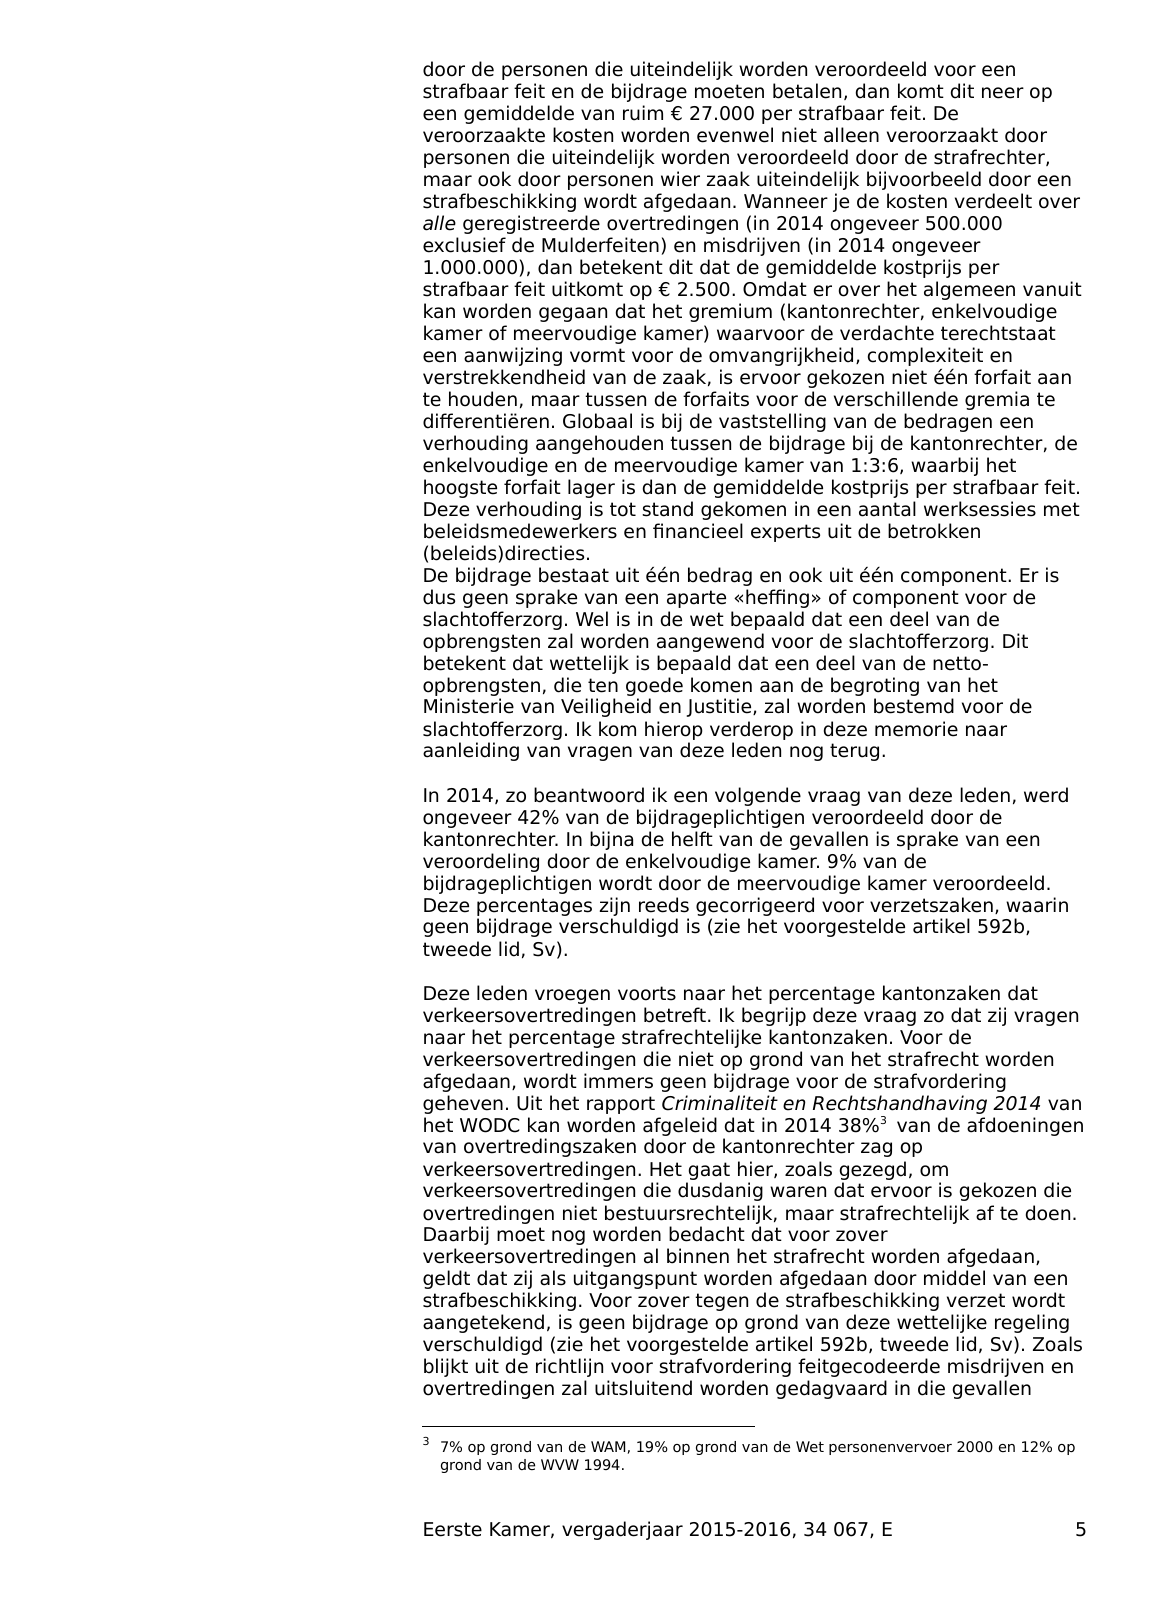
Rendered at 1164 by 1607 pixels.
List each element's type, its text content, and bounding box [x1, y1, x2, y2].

text door de personen die uiteindelijk worden veroordeeld voor een strafbaar feit en de bijdrage moeten betalen, dan komt dit neer op een gemiddelde van ruim € 27.000 per strafbaar feit. De veroorzaakte kosten worden evenwel niet alleen veroorzaakt door personen die uiteindelijk worden veroordeeld door de strafrechter, maar ook door personen wier zaak uiteindelijk bijvoorbeeld door een strafbeschikking wordt afgedaan. Wanneer je de kosten verdeelt over alle geregistreerde overtredingen (in 2014 ongeveer 500.000 exclusief de Mulderfeiten) en misdrijven (in 2014 ongeveer 1.000.000), dan betekent dit dat de gemiddelde kostprijs per strafbaar feit uitkomt op € 2.500. Omdat er over het algemeen vanuit kan worden gegaan dat het gremium (kantonrechter, enkelvoudige kamer of meervoudige kamer) waarvoor de verdachte terechtstaat een aanwijzing vormt voor de omvangrijkheid, complexiteit en verstrekkendheid van de zaak, is ervoor gekozen niet één forfait aan te houden, maar tussen de forfaits voor de verschillende gremia te differentiëren. Globaal is bij de vaststelling van de bedragen een verhouding aangehouden tussen de bijdrage bij de kantonrechter, de enkelvoudige en de meervoudige kamer van 1:3:6, waarbij het hoogste forfait lager is dan de gemiddelde kostprijs per strafbaar feit. Deze verhouding is tot stand gekomen in een aantal werksessies met beleidsmedewerkers en financieel experts uit de betrokken (beleids)directies. [422, 59, 1087, 564]
text In 2014, zo beantwoord ik een volgende vraag van deze leden, werd ongeveer 42% van de bijdrageplichtigen veroordeeld door de kantonrechter. In bijna de helft van de gevallen is sprake van een veroordeling door de enkelvoudige kamer. 9% van de bijdrageplichtigen wordt door de meervoudige kamer veroordeeld. Deze percentages zijn reeds gecorrigeerd voor verzetszaken, waarin geen bijdrage verschuldigd is (zie het voorgestelde artikel 592b, tweede lid, Sv). [422, 784, 1087, 960]
text 7% op grond van de WAM, 19% op grond van de Wet personenvervoer 2000 en 12% op grond van de WVW 1994. [422, 1435, 1087, 1474]
text Deze leden vroegen voorts naar het percentage kantonzaken dat verkeersovertredingen betreft. Ik begrijp deze vraag zo dat zij vragen naar het percentage strafrechtelijke kantonzaken. Voor de verkeersovertredingen die niet op grond van het strafrecht worden afgedaan, wordt immers geen bijdrage voor de strafvordering geheven. Uit het rapport Criminaliteit en Rechtshandhaving 2014 van het WODC kan worden afgeleid dat in 2014 38% van de afdoeningen van overtredingszaken door de kantonrechter zag op verkeersovertredingen. Het gaat hier, zoals gezegd, om verkeersovertredingen die dusdanig waren dat ervoor is gekozen die overtredingen niet bestuursrechtelijk, maar strafrechtelijk af te doen. Daarbij moet nog worden bedacht dat voor zover verkeersovertredingen al binnen het strafrecht worden afgedaan, geldt dat zij als uitgangspunt worden afgedaan door middel van een strafbeschikking. Voor zover tegen de strafbeschikking verzet wordt aangetekend, is geen bijdrage op grond van deze wettelijke regeling verschuldigd (zie het voorgestelde artikel 592b, tweede lid, Sv). Zoals blijkt uit de richtlijn voor strafvordering feitgecodeerde misdrijven en overtredingen zal uitsluitend worden gedagvaard in die gevallen [422, 983, 1087, 1400]
text De bijdrage bestaat uit één bedrag en ook uit één component. Er is dus geen sprake van een aparte «heffing» of component voor de slachtofferzorg. Wel is in de wet bepaald dat een deel van de opbrengsten zal worden aangewend voor de slachtofferzorg. Dit betekent dat wettelijk is bepaald dat een deel van de netto-opbrengsten, die ten goede komen aan de begroting van het Ministerie van Veiligheid en Justitie, zal worden bestemd voor de slachtofferzorg. Ik kom hierop verderop in deze memorie naar aanleiding van vragen van deze leden nog terug. [422, 564, 1087, 762]
